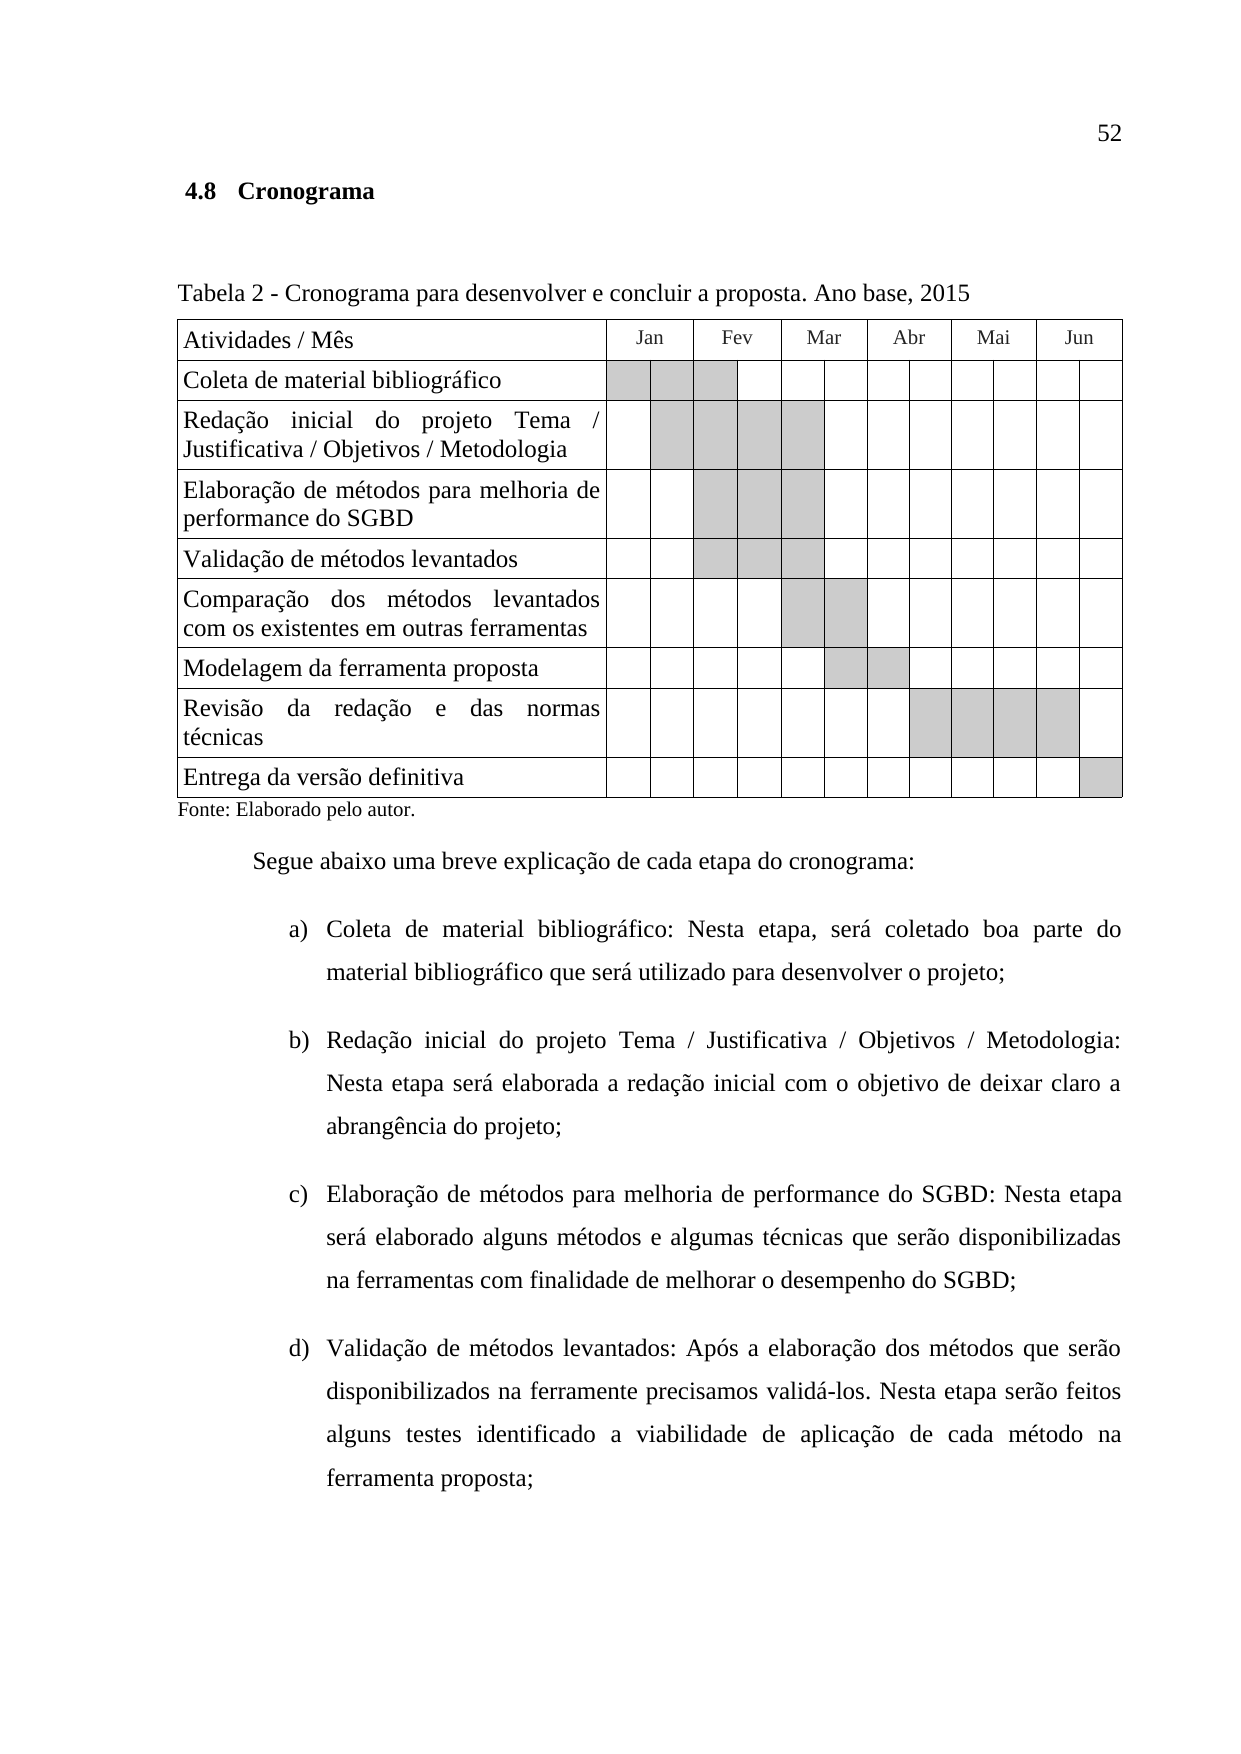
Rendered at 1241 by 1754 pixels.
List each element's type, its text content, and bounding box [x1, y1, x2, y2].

table_header Jun [1037, 320, 1122, 359]
table_cell [738, 579, 781, 647]
table_cell [952, 539, 993, 578]
table_cell [994, 470, 1036, 538]
table_cell [651, 361, 693, 400]
table_cell [694, 579, 737, 647]
table_cell [910, 539, 951, 578]
table_header Jan [607, 320, 693, 359]
table_cell [952, 758, 993, 797]
table_cell [694, 539, 737, 578]
table_cell [694, 361, 737, 400]
table_cell [1080, 579, 1122, 647]
table_cell [738, 539, 781, 578]
text Tabela 2 - Cronograma para desenvolver e concluir a proposta. Ano base, 2015 [177, 278, 1122, 307]
table_cell [994, 758, 1036, 797]
table_cell [607, 648, 650, 688]
table_cell [651, 689, 693, 757]
list Redação inicial do projeto Tema / Justificativa / Objetivos / Metodologia: Nesta etapa será elaborada a redação inicial com o objetivo de deixar claro a abrangência do projeto; [288, 1025, 1122, 1140]
table_cell [607, 689, 650, 757]
table_cell [1080, 689, 1122, 757]
table_cell [782, 470, 824, 538]
list Elaboração de métodos para melhoria de performance do SGBD: Nesta etapa será elaborado alguns métodos e algumas técnicas que serão disponibilizadas na ferramentas com finalidade de melhorar o desempenho do SGBD; [288, 1179, 1122, 1294]
table_cell [1080, 648, 1122, 688]
table_cell [825, 361, 867, 400]
list Coleta de material bibliográfico: Nesta etapa, será coletado boa parte do material bibliográfico que será utilizado para desenvolver o projeto; [288, 914, 1122, 986]
table_cell [1080, 539, 1122, 578]
table_cell [994, 689, 1036, 757]
table_cell [782, 758, 824, 797]
table_cell [1080, 758, 1122, 797]
table_cell Elaboração de métodos para melhoria de performance do SGBD [178, 470, 606, 538]
table_cell [607, 401, 650, 469]
table_cell [651, 579, 693, 647]
table_cell Coleta de material bibliográfico [178, 361, 606, 400]
table_cell [738, 758, 781, 797]
table_cell [738, 648, 781, 688]
table_cell [1037, 539, 1079, 578]
table_cell [868, 758, 909, 797]
table_cell [994, 539, 1036, 578]
table_cell [994, 401, 1036, 469]
table_cell [825, 539, 867, 578]
table_cell [738, 401, 781, 469]
table_cell [1037, 401, 1079, 469]
table_cell [825, 648, 867, 688]
table_cell [1037, 648, 1079, 688]
table_cell [868, 579, 909, 647]
table_cell [825, 579, 867, 647]
table_cell [952, 470, 993, 538]
table_header Mai [952, 320, 1036, 359]
table_cell [694, 401, 737, 469]
table_cell [910, 689, 951, 757]
table_cell [782, 361, 824, 400]
table_cell [994, 648, 1036, 688]
table_cell [1037, 689, 1079, 757]
table_cell [910, 361, 951, 400]
table_cell [952, 401, 993, 469]
table_header Fev [694, 320, 781, 359]
table_cell [694, 648, 737, 688]
table_cell [782, 579, 824, 647]
table_cell [825, 401, 867, 469]
table_cell [868, 539, 909, 578]
table_cell [868, 689, 909, 757]
table_cell [868, 361, 909, 400]
table_cell Validação de métodos levantados [178, 539, 606, 578]
table_cell [994, 361, 1036, 400]
table_cell [651, 539, 693, 578]
table_header Abr [868, 320, 951, 359]
table_cell [782, 648, 824, 688]
table_cell [825, 470, 867, 538]
table_cell [738, 470, 781, 538]
table_cell [782, 689, 824, 757]
list Validação de métodos levantados: Após a elaboração dos métodos que serão disponibilizados na ferramente precisamos validá-los. Nesta etapa serão feitos alguns testes identificado a viabilidade de aplicação de cada método na ferramenta proposta; [288, 1333, 1122, 1491]
table_cell [607, 579, 650, 647]
list Cronograma [185, 176, 1122, 205]
table_cell [1080, 470, 1122, 538]
table_cell [910, 648, 951, 688]
table_cell [910, 579, 951, 647]
table_cell Comparação dos métodos levantados com os existentes em outras ferramentas [178, 579, 606, 647]
table_cell [651, 648, 693, 688]
table_cell Redação inicial do projeto Tema / Justificativa / Objetivos / Metodologia [178, 401, 606, 469]
table_cell Entrega da versão definitiva [178, 758, 606, 797]
table_cell [694, 470, 737, 538]
table_cell [782, 401, 824, 469]
table_cell [738, 689, 781, 757]
table_cell [952, 579, 993, 647]
table_cell [952, 689, 993, 757]
table_cell [825, 689, 867, 757]
table_cell [694, 689, 737, 757]
table_cell [607, 470, 650, 538]
table_cell [910, 470, 951, 538]
table_cell [868, 470, 909, 538]
table_cell [651, 758, 693, 797]
table_cell [1037, 361, 1079, 400]
table_cell [607, 758, 650, 797]
text Segue abaixo uma breve explicação de cada etapa do cronograma: [177, 846, 1122, 875]
table_cell [1037, 470, 1079, 538]
table_cell [1037, 579, 1079, 647]
table_cell [694, 758, 737, 797]
table_cell [1080, 361, 1122, 400]
table_cell Revisão da redação e das normas técnicas [178, 689, 606, 757]
table_cell [825, 758, 867, 797]
table_cell [607, 361, 650, 400]
table_cell [868, 648, 909, 688]
table_cell [910, 401, 951, 469]
table_cell [738, 361, 781, 400]
table_cell [910, 758, 951, 797]
text Fonte: Elaborado pelo autor. [177, 798, 1122, 821]
table_cell [651, 401, 693, 469]
table_cell Modelagem da ferramenta proposta [178, 648, 606, 688]
table_cell [607, 539, 650, 578]
table_cell [952, 361, 993, 400]
table_cell [1080, 401, 1122, 469]
table_cell [952, 648, 993, 688]
table_header Atividades / Mês [178, 320, 606, 359]
table_cell [1037, 758, 1079, 797]
table_header Mar [782, 320, 867, 359]
table_cell [782, 539, 824, 578]
table_cell [994, 579, 1036, 647]
table_cell [868, 401, 909, 469]
table_cell [651, 470, 693, 538]
